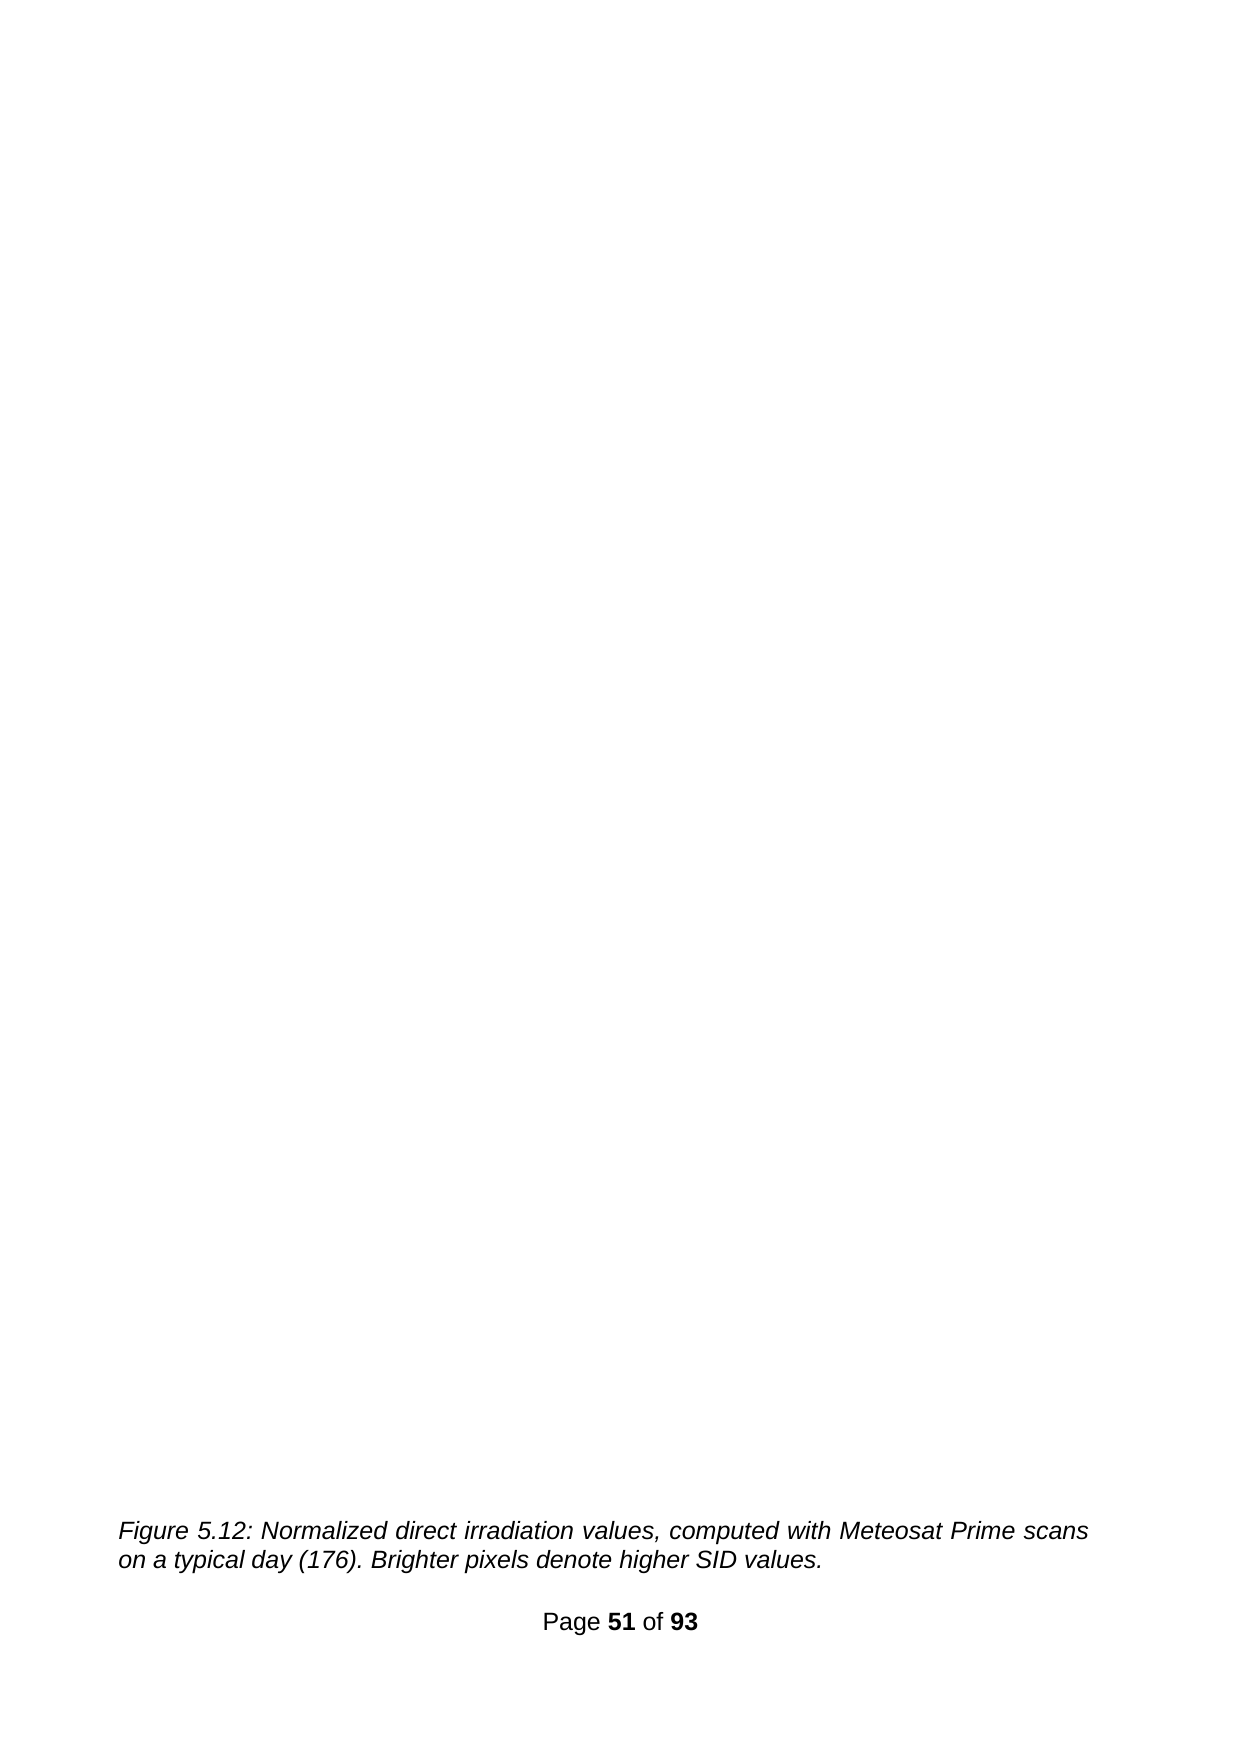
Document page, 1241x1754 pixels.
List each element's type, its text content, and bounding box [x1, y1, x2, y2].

text Figure 5.12: Normalized direct irradiation values, computed with Meteosat Prime scans on a typical day (176). Brighter pixels denote higher SID values. [118, 131, 1092, 1573]
